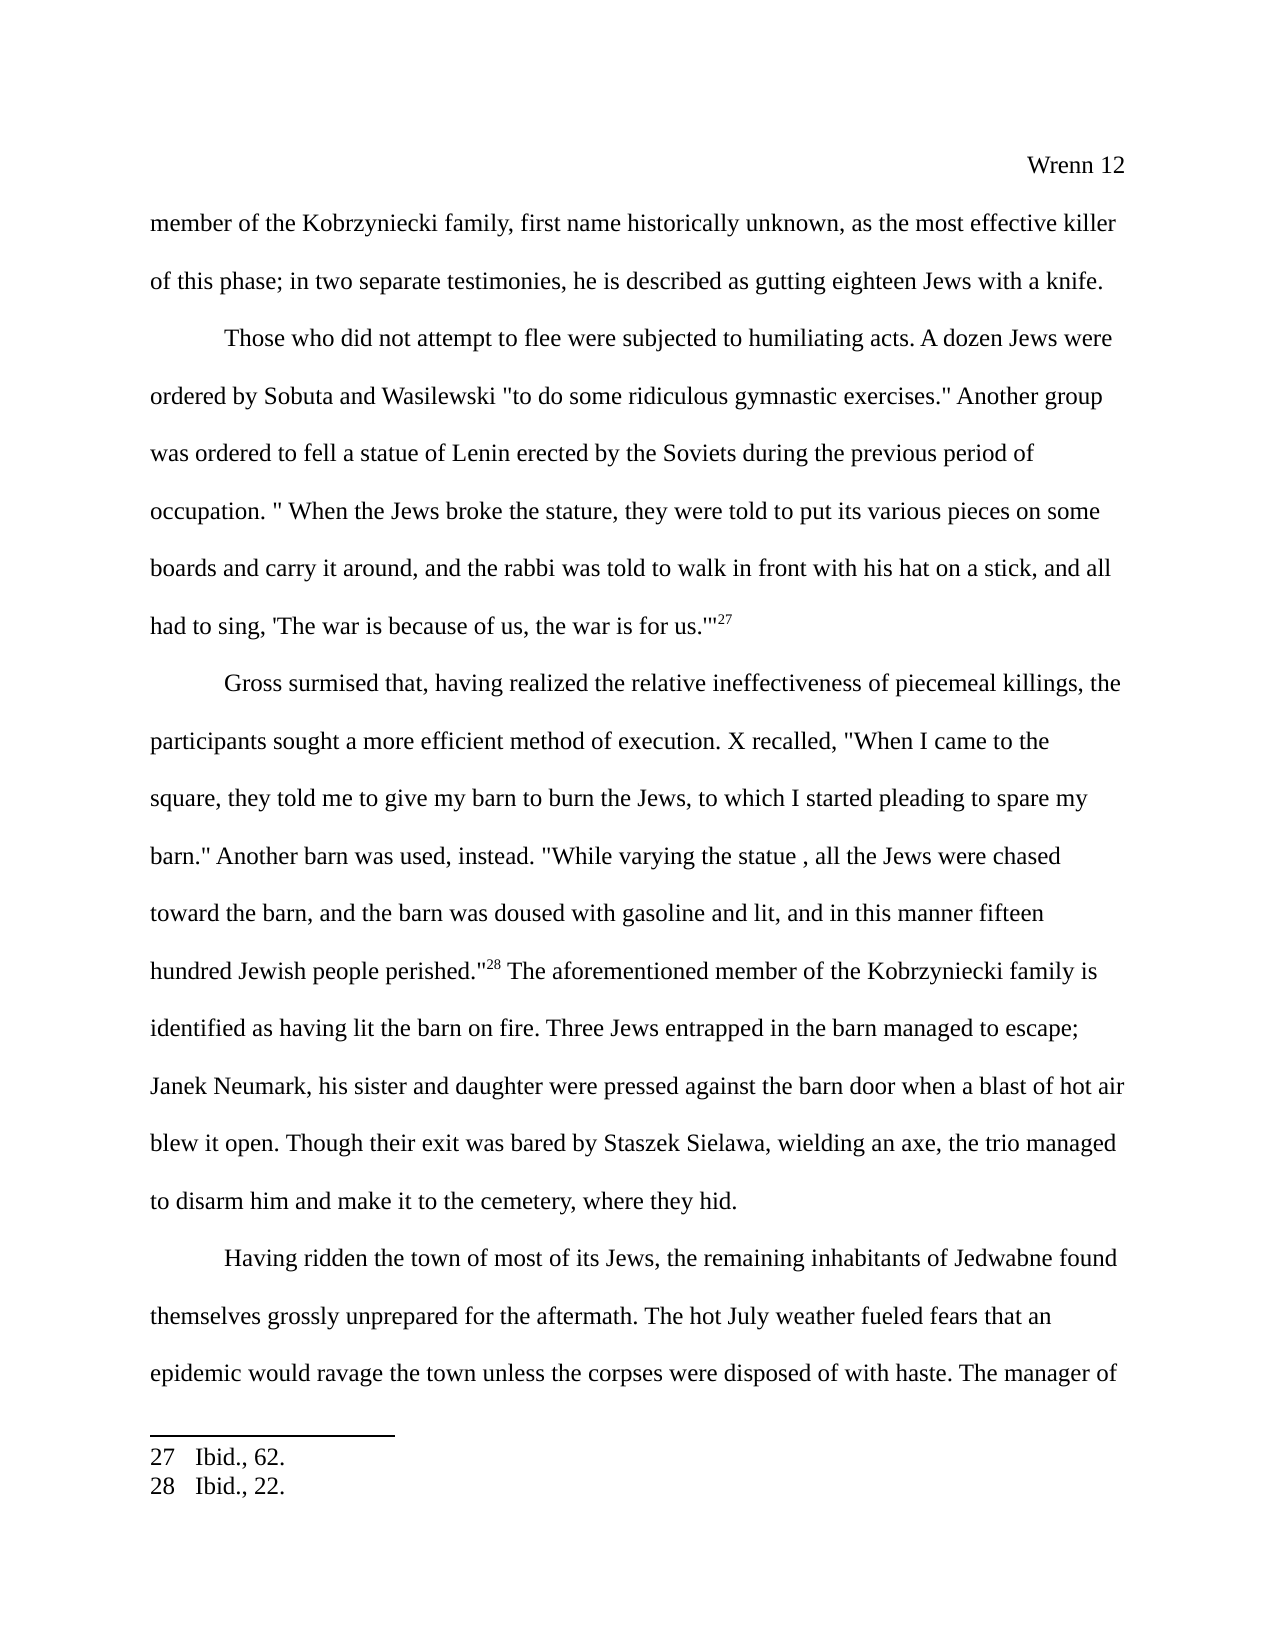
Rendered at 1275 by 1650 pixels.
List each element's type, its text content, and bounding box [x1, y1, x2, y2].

text member of the Kobrzyniecki family, first name historically unknown, as the most effective killer of this phase; in two separate testimonies, he is described as gutting eighteen Jews with a knife. [150, 208, 1125, 294]
text Ibid., 62. [150, 1442, 1125, 1471]
text Gross surmised that, having realized the relative ineffectiveness of piecemeal killings, the participants sought a more efficient method of execution. X recalled, "When I came to the square, they told me to give my barn to burn the Jews, to which I started pleading to spare my barn." Another barn was used, instead. "While varying the statue , all the Jews were chased toward the barn, and the barn was doused with gasoline and lit, and in this manner fifteen hundred Jewish people perished." The aforementioned member of the Kobrzyniecki family is identified as having lit the barn on fire. Three Jews entrapped in the barn managed to escape; Janek Neumark, his sister and daughter were pressed against the barn door when a blast of hot air blew it open. Though their exit was bared by Staszek Sielawa, wielding an axe, the trio managed to disarm him and make it to the cemetery, where they hid. [150, 668, 1125, 1214]
text Ibid., 22. [150, 1471, 1125, 1500]
text Having ridden the town of most of its Jews, the remaining inhabitants of Jedwabne found themselves grossly unprepared for the aftermath. The hot July weather fueled fears that an epidemic would ravage the town unless the corpses were disposed of with haste. The manager of [150, 1243, 1125, 1387]
text Those who did not attempt to flee were subjected to humiliating acts. A dozen Jews were ordered by Sobuta and Wasilewski "to do some ridiculous gymnastic exercises." Another group was ordered to fell a statue of Lenin erected by the Soviets during the previous period of occupation. " When the Jews broke the stature, they were told to put its various pieces on some boards and carry it around, and the rabbi was told to walk in front with his hat on a stick, and all had to sing, 'The war is because of us, the war is for us.'" [150, 323, 1125, 639]
